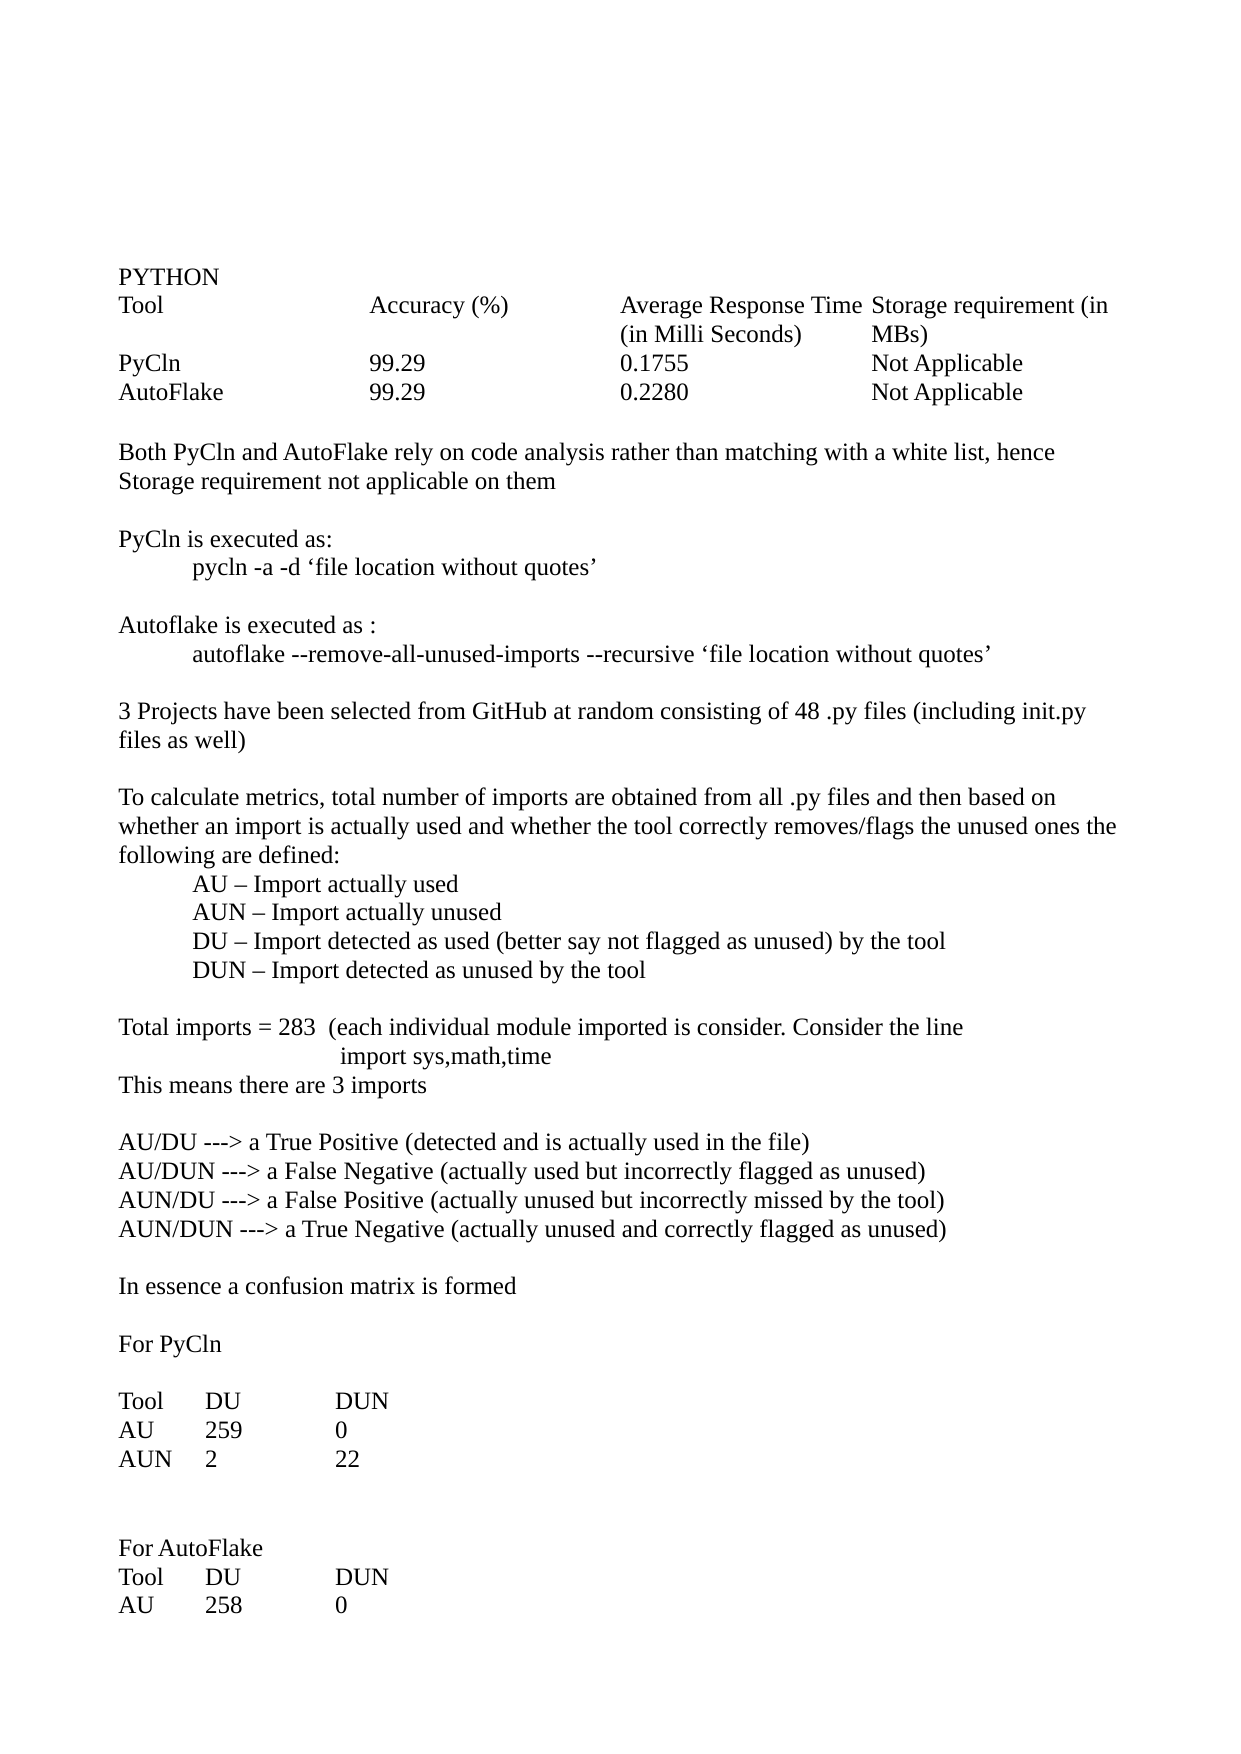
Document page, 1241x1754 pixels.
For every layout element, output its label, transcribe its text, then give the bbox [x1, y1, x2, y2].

table_cell 258 [205, 1590, 335, 1619]
table_cell 259 [205, 1415, 335, 1444]
text import sys,math,time [118, 1041, 1122, 1070]
table_header Storage requirement (in MBs) [871, 291, 1122, 348]
table_header DU [205, 1562, 335, 1590]
text AU/DU ---> a True Positive (detected and is actually used in the file) [118, 1127, 1122, 1156]
text For PyCln [118, 1329, 1122, 1357]
table_cell AU [118, 1590, 205, 1619]
table_header Average Response Time (in Milli Seconds) [620, 291, 871, 348]
text Total imports = 283 (each individual module imported is consider. Consider the line [118, 1012, 1122, 1041]
table_cell AUN [118, 1444, 205, 1475]
table_cell 0 [335, 1415, 627, 1444]
table_cell Not Applicable [871, 377, 1122, 409]
text AUN – Import actually unused [118, 897, 1122, 926]
text AU/DUN ---> a False Negative (actually used but incorrectly flagged as unused) [118, 1156, 1122, 1185]
text PyCln is executed as: [118, 524, 1122, 552]
text pycln -a -d ‘file location without quotes’ [118, 552, 1122, 581]
table_cell 99.29 [369, 377, 620, 409]
table_header DUN [335, 1386, 627, 1415]
table_cell AU [118, 1415, 205, 1444]
text autoflake --remove-all-unused-imports --recursive ‘file location without quotes’ [118, 639, 1122, 667]
table_cell 0.2280 [620, 377, 871, 409]
text DUN – Import detected as unused by the tool [118, 955, 1122, 984]
table_header Accuracy (%) [369, 291, 620, 348]
table_header Tool [118, 1386, 205, 1415]
table_header DU [205, 1386, 335, 1415]
text AU – Import actually used [118, 869, 1122, 897]
table_cell PyCln [118, 348, 369, 377]
text AUN/DUN ---> a True Negative (actually unused and correctly flagged as unused) [118, 1214, 1122, 1242]
text In essence a confusion matrix is formed [118, 1271, 1122, 1300]
text To calculate metrics, total number of imports are obtained from all .py files and then based on whether an import is actually used and whether the tool correctly removes/flags the unused ones the following are defined: [118, 782, 1122, 869]
table_header Tool [118, 291, 369, 348]
text AUN/DU ---> a False Positive (actually unused but incorrectly missed by the tool) [118, 1185, 1122, 1214]
table_header Tool [118, 1562, 205, 1590]
text 3 Projects have been selected from GitHub at random consisting of 48 .py files (including init.py files as well) [118, 696, 1122, 754]
table_cell 2 [205, 1444, 335, 1475]
table_cell 0.1755 [620, 348, 871, 377]
table_cell 0 [335, 1590, 627, 1619]
text For AutoFlake [118, 1533, 1122, 1562]
text PYTHON [118, 262, 1122, 291]
text DU – Import detected as used (better say not flagged as unused) by the tool [118, 926, 1122, 955]
text Both PyCln and AutoFlake rely on code analysis rather than matching with a white list, hence Storage requirement not applicable on them [118, 437, 1122, 495]
text Autoflake is executed as : [118, 610, 1122, 639]
table_cell 22 [335, 1444, 627, 1475]
table_cell Not Applicable [871, 348, 1122, 377]
table_header DUN [335, 1562, 627, 1590]
text This means there are 3 imports [118, 1070, 1122, 1099]
table_cell AutoFlake [118, 377, 369, 409]
table_cell 99.29 [369, 348, 620, 377]
